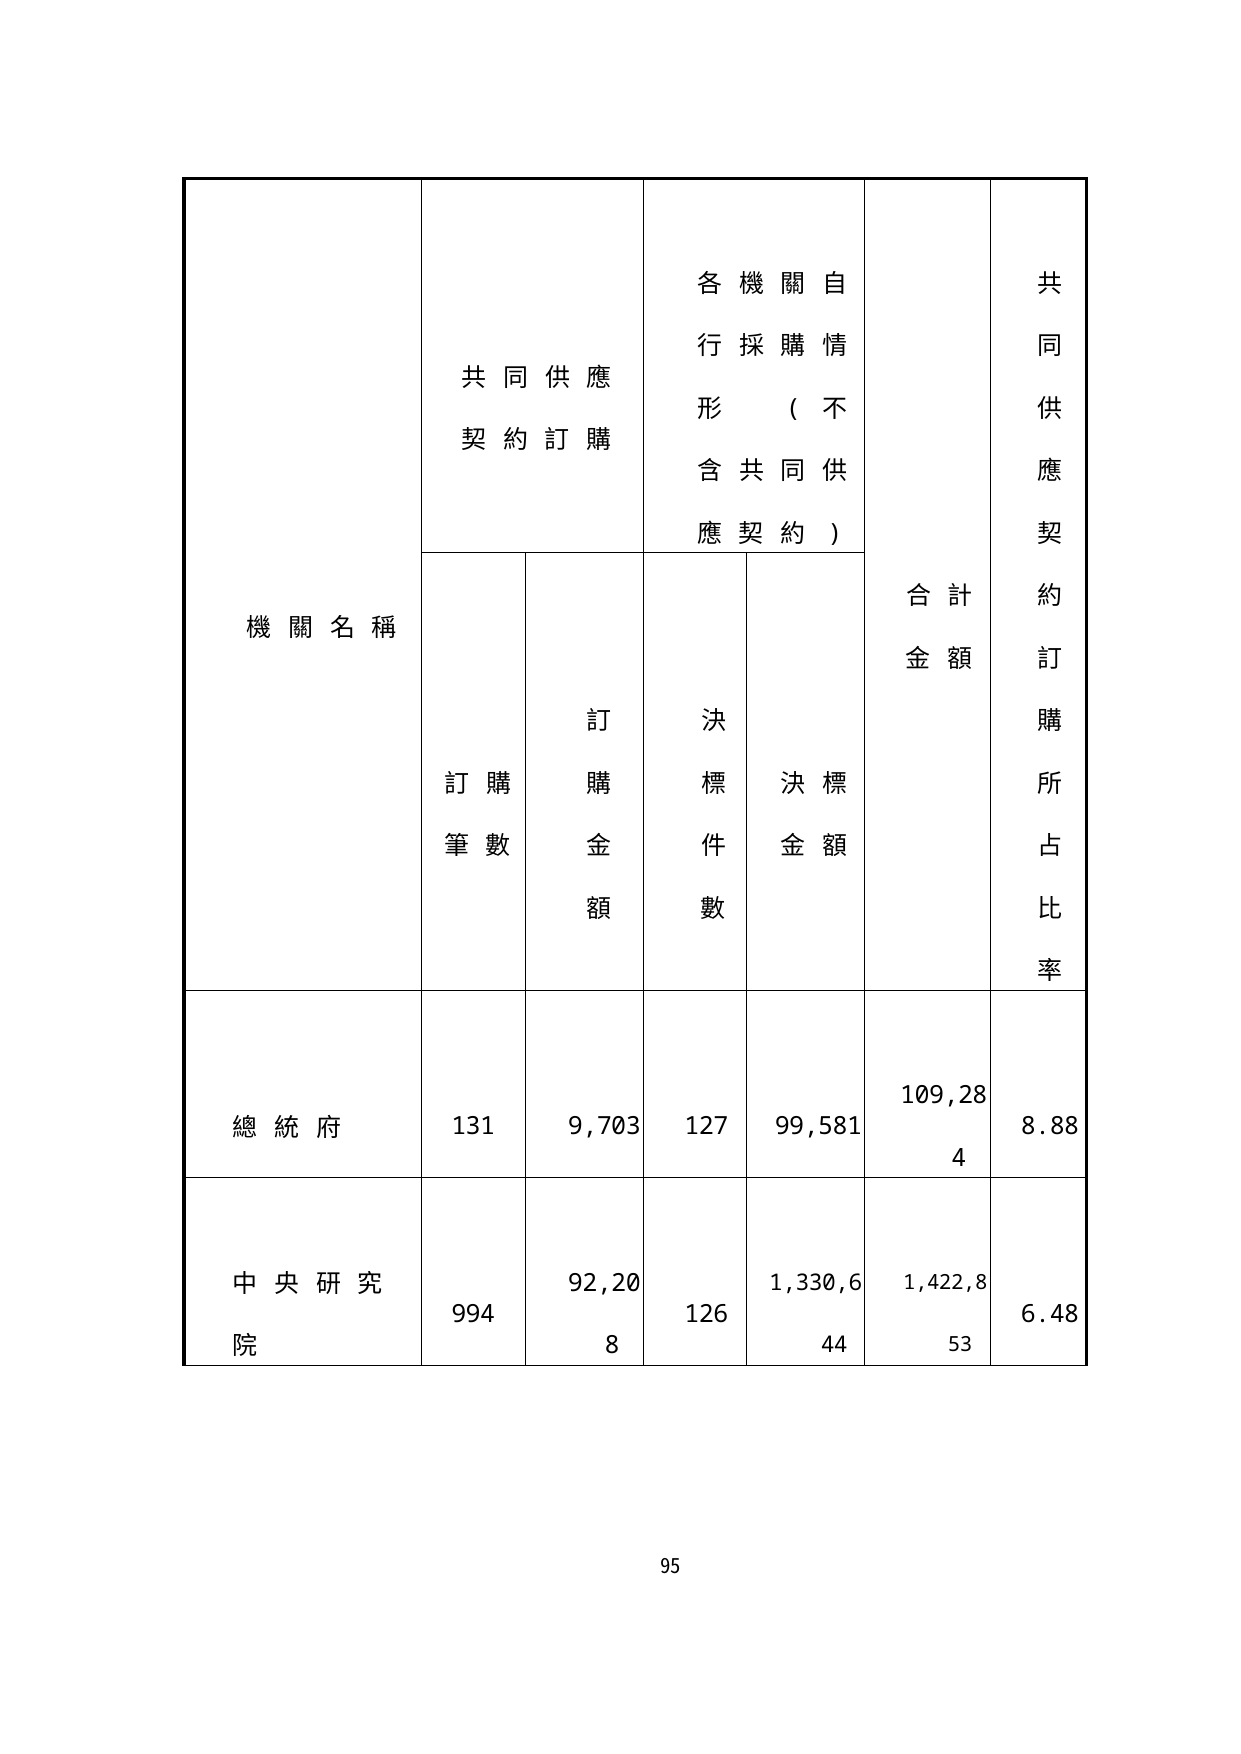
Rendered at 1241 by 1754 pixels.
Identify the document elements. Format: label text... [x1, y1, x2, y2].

table_header 機關名稱 [186, 180, 421, 990]
table_cell 9,703 [526, 991, 643, 1177]
table_cell 決標金額 [747, 553, 864, 990]
table_cell 總統府 [186, 991, 421, 1177]
table_cell 訂購筆數 [422, 553, 525, 990]
table_header 合計金額 [865, 180, 990, 990]
table_cell 決標件數 [644, 553, 746, 990]
table_header 共同供應契約訂購所占比率 [991, 180, 1085, 990]
table_cell 訂購金額 [526, 553, 643, 990]
table_cell 中央研究院 [186, 1178, 421, 1365]
table_cell 126 [644, 1178, 746, 1365]
table_cell 92,208 [526, 1178, 643, 1365]
table_cell 8.88 [991, 991, 1085, 1177]
table_header 各機關自行採購情形 (不含共同供應契約) [644, 180, 864, 552]
table_cell 1,422,853 [865, 1178, 990, 1365]
table_header 共同供應契約訂購 [422, 180, 643, 552]
table_cell 131 [422, 991, 525, 1177]
table_cell 99,581 [747, 991, 864, 1177]
table_cell 109,284 [865, 991, 990, 1177]
table_cell 6.48 [991, 1178, 1085, 1365]
table_cell 127 [644, 991, 746, 1177]
table_cell 1,330,644 [747, 1178, 864, 1365]
table_cell 994 [422, 1178, 525, 1365]
